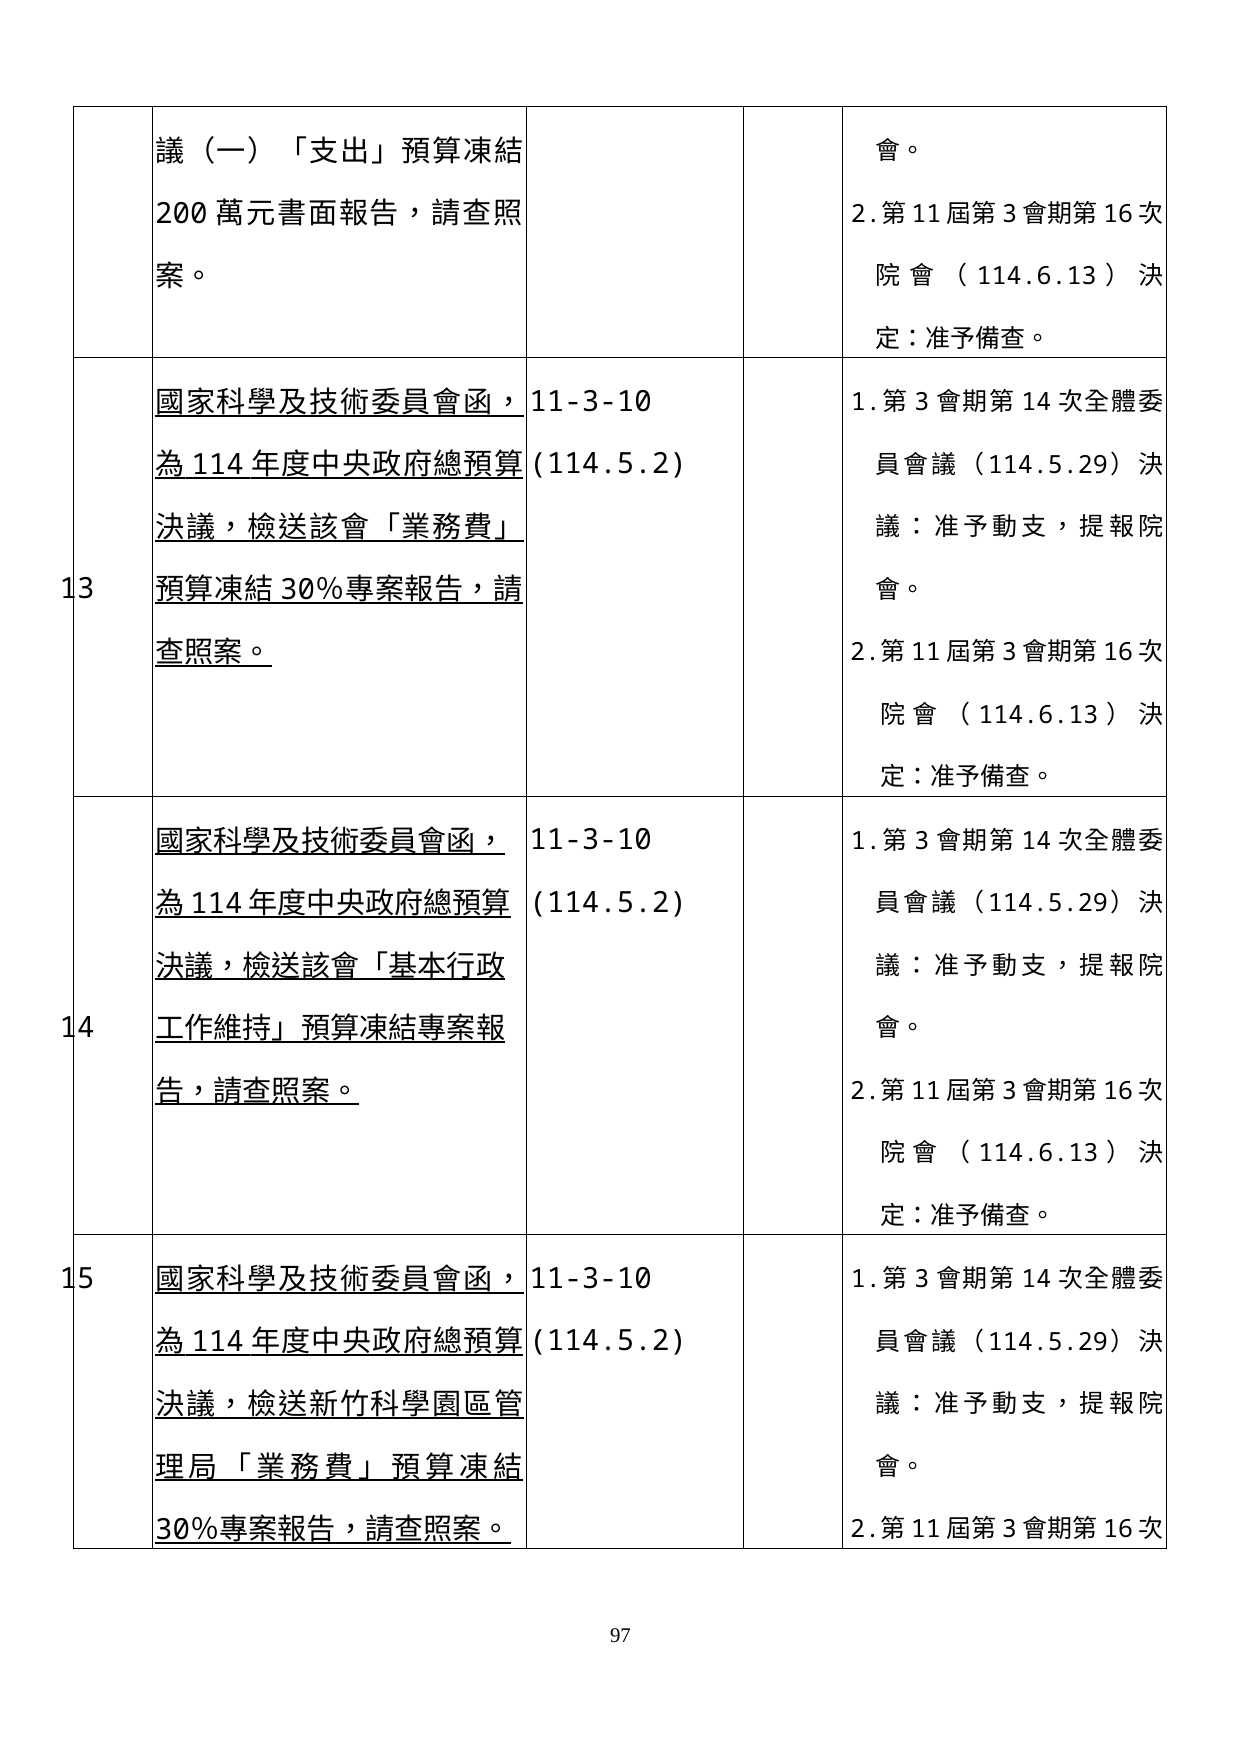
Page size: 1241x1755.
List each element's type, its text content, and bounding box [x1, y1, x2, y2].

table_cell [74, 797, 152, 1234]
table_cell 1.第3會期第14次全體委員會議（114.5.29）決議：准予動支，提報院會。 2.第11屆第3會期第16次院會（114.6.13）決定：准予備查。 [843, 797, 1166, 1234]
table_cell 11-3-10 (114.5.2) [527, 1235, 743, 1548]
table_cell 國家科學及技術委員會函，為114年度中央政府總預算決議，檢送該會「基本行政工作維持」預算凍結專案報告，請查照案。 [153, 797, 526, 1234]
table_cell [74, 1235, 152, 1548]
table_cell 議（一）「支出」預算凍結200萬元書面報告，請查照案。 [153, 107, 526, 357]
table_cell [527, 107, 743, 357]
table_cell [74, 107, 152, 357]
table_cell 會。 2.第11屆第3會期第16次院會（114.6.13）決定：准予備查。 [843, 107, 1166, 357]
table_cell [74, 358, 152, 796]
table_cell 國家科學及技術委員會函，為114年度中央政府總預算決議，檢送新竹科學園區管理局「業務費」預算凍結30％專案報告，請查照案。 [153, 1235, 526, 1548]
table_cell 11-3-10 (114.5.2) [527, 358, 743, 796]
table_cell 1.第3會期第14次全體委員會議（114.5.29）決議：准予動支，提報院會。 2.第11屆第3會期第16次 [843, 1235, 1166, 1548]
table_cell [744, 358, 842, 796]
table_cell 11-3-10 (114.5.2) [527, 797, 743, 1234]
table_cell [744, 1235, 842, 1548]
table_cell 國家科學及技術委員會函，為114年度中央政府總預算決議，檢送該會「業務費」預算凍結30％專案報告，請查照案。 [153, 358, 526, 796]
table_cell 1.第3會期第14次全體委員會議（114.5.29）決議：准予動支，提報院會。 2.第11屆第3會期第16次院會（114.6.13）決定：准予備查。 [843, 358, 1166, 796]
table_cell [744, 107, 842, 357]
table_cell [744, 797, 842, 1234]
